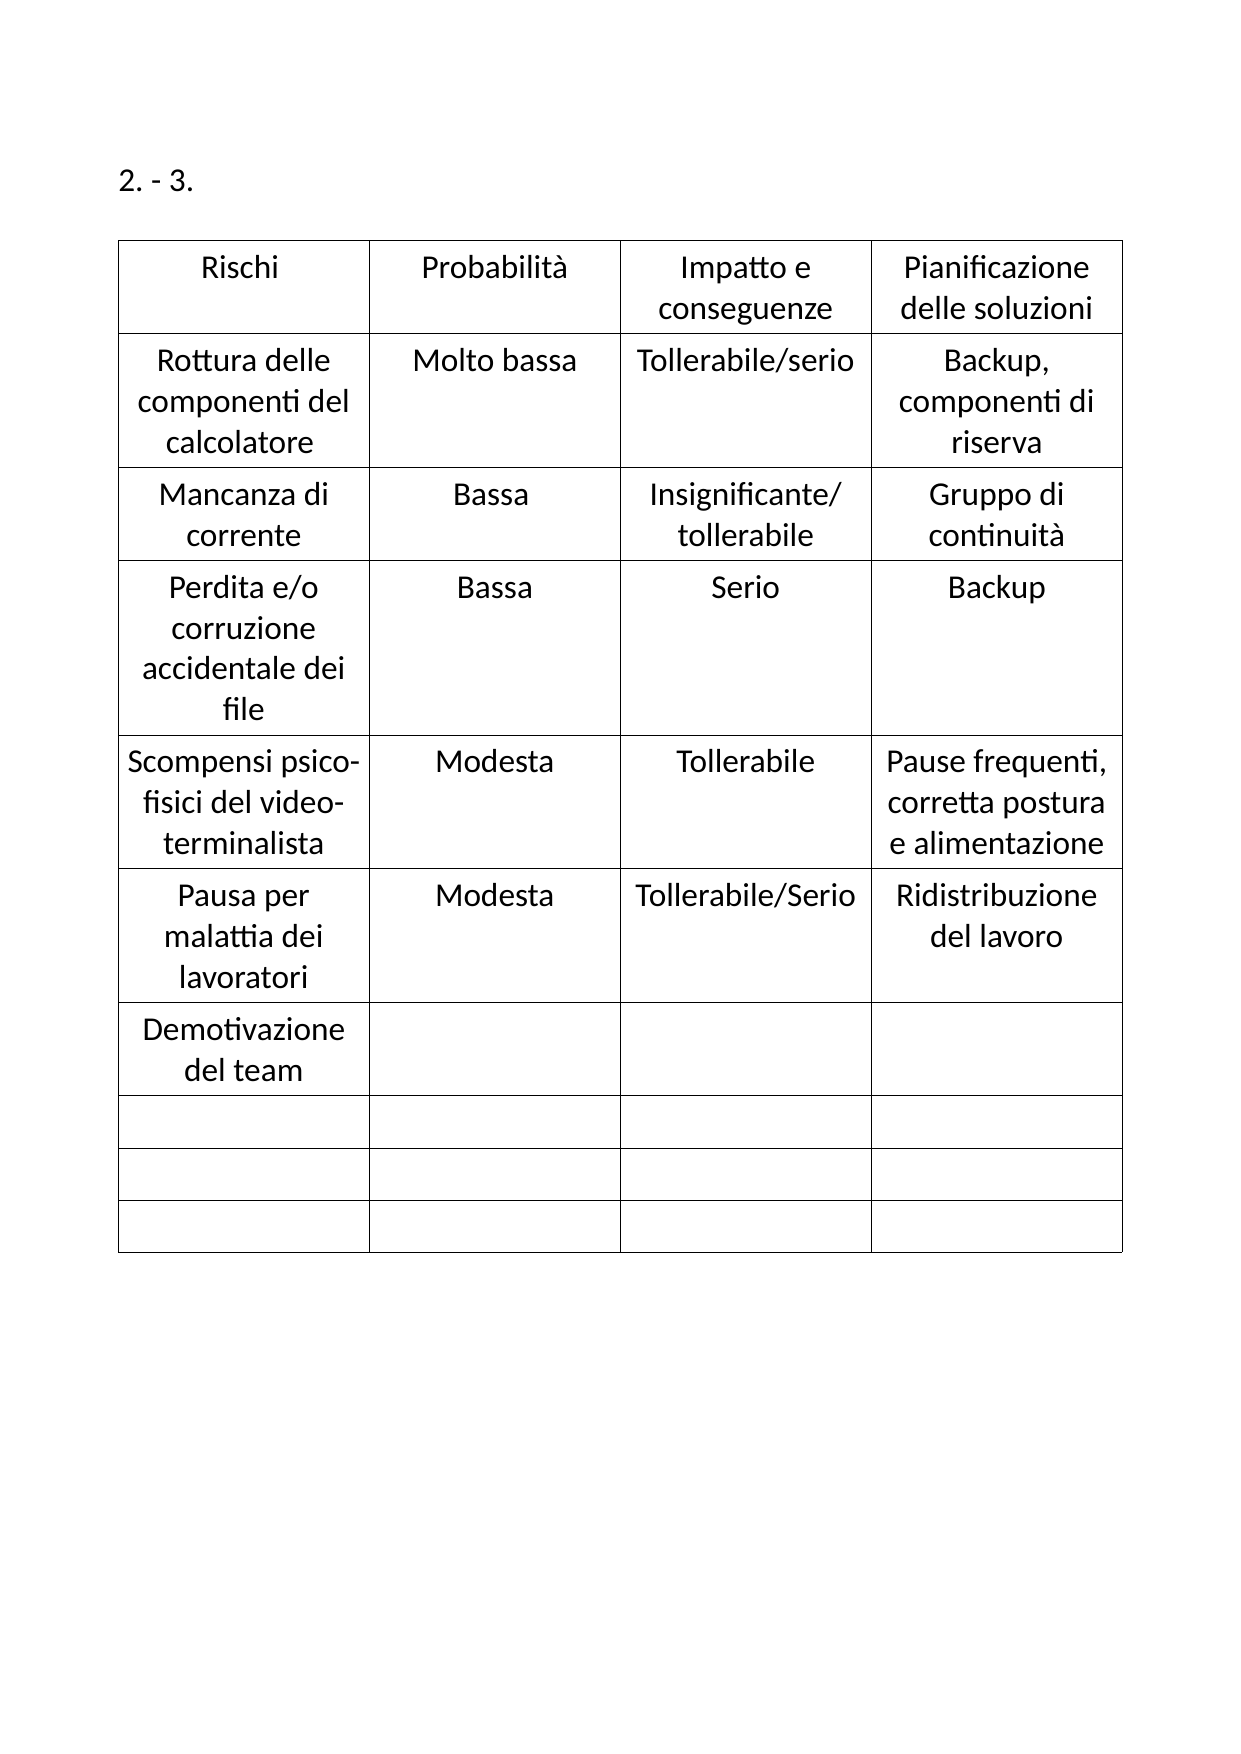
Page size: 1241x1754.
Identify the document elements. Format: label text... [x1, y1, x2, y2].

table_cell Ridistribuzione del lavoro [872, 869, 1122, 1002]
table_cell [872, 1201, 1122, 1252]
table_cell Molto bassa [370, 334, 620, 467]
table_cell Insignificante/ tollerabile [621, 468, 871, 560]
table_cell Demotivazione del team [119, 1003, 369, 1095]
table_cell Backup, componenti di riserva [872, 334, 1122, 467]
table_cell Serio [621, 561, 871, 734]
table_cell [872, 1096, 1122, 1147]
table_cell Modesta [370, 869, 620, 1002]
table_cell Tollerabile [621, 736, 871, 868]
table_cell [119, 1201, 369, 1252]
table_cell Perdita e/o corruzione accidentale dei file [119, 561, 369, 734]
table_cell Gruppo di continuità [872, 468, 1122, 560]
table_cell Mancanza di corrente [119, 468, 369, 560]
table_cell Pause frequenti, corretta postura e alimentazione [872, 736, 1122, 868]
table_cell Pausa per malattia dei lavoratori [119, 869, 369, 1002]
table_cell [621, 1149, 871, 1200]
table_cell [872, 1003, 1122, 1095]
table_cell [119, 1149, 369, 1200]
table_cell [370, 1149, 620, 1200]
table_header Probabilità [370, 241, 620, 333]
table_cell [370, 1201, 620, 1252]
table_cell Rottura delle componenti del calcolatore [119, 334, 369, 467]
table_cell Tollerabile/Serio [621, 869, 871, 1002]
table_header Pianificazione delle soluzioni [872, 241, 1122, 333]
table_cell Bassa [370, 468, 620, 560]
table_header Impatto e conseguenze [621, 241, 871, 333]
table_header Rischi [119, 241, 369, 333]
table_cell [872, 1149, 1122, 1200]
table_cell Tollerabile/serio [621, 334, 871, 467]
table_cell Bassa [370, 561, 620, 734]
table_cell [621, 1096, 871, 1147]
table_cell [621, 1003, 871, 1095]
table_cell [370, 1003, 620, 1095]
table_cell [370, 1096, 620, 1147]
table_cell Scompensi psico-fisici del video-terminalista [119, 736, 369, 868]
table_cell Backup [872, 561, 1122, 734]
table_cell [119, 1096, 369, 1147]
table_cell [621, 1201, 871, 1252]
text 2. - 3. [118, 159, 1122, 199]
table_cell Modesta [370, 736, 620, 868]
